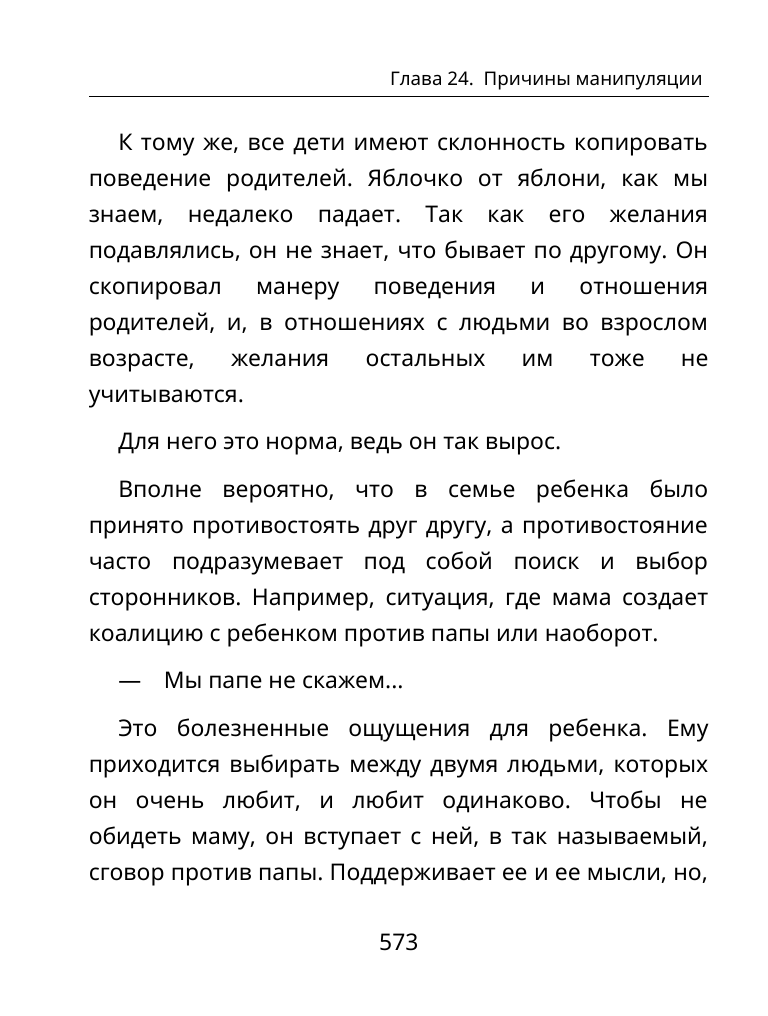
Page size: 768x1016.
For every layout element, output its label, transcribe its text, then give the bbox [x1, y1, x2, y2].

text К тому же, все дети имеют склонность копировать поведение родителей. Яблочко от яблони, как мы знаем, недалеко падает. Так как его желания подавлялись, он не знает, что бывает по другому. Он скопировал манеру поведения и отношения родителей, и, в отношениях с людьми во взрослом возрасте, желания остальных им тоже не учитываются. [88, 126, 709, 409]
text Вполне вероятно, что в семье ребенка было принято противостоять друг другу, а противостояние часто подразумевает под собой поиск и выбор сторонников. Например, ситуация, где мама создает коалицию с ребенком против папы или наоборот. [88, 473, 709, 648]
text Это болезненные ощущения для ребенка. Ему приходится выбирать между двумя людьми, которых он очень любит, и любит одинаково. Чтобы не обидеть маму, он вступает с ней, в так называемый, сговор против папы. Поддерживает ее и ее мысли, но, [88, 712, 709, 887]
text Для него это норма, ведь он так вырос. [88, 425, 709, 457]
list Мы папе не скажем... [88, 664, 709, 696]
